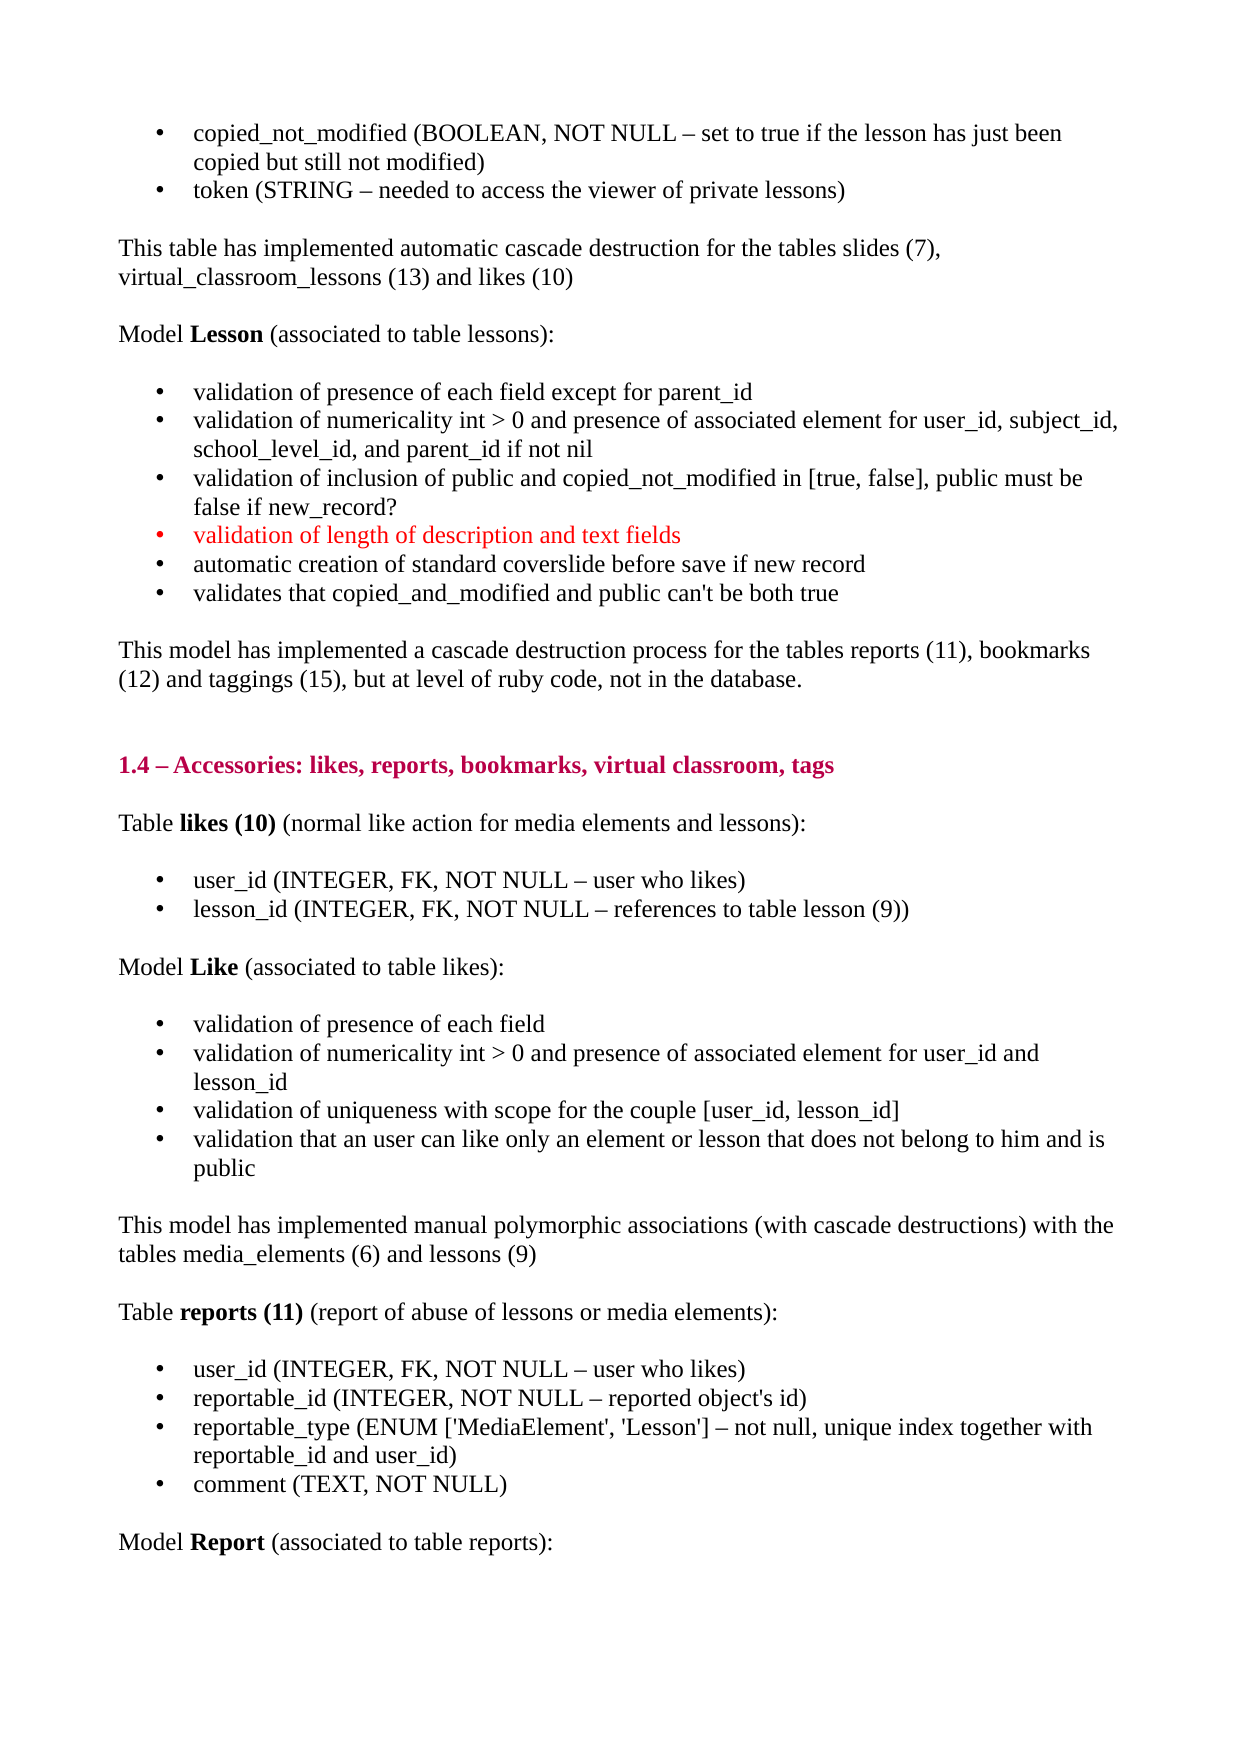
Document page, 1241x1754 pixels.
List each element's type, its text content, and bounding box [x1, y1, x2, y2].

text Model Like (associated to table likes): [118, 952, 1122, 981]
list reportable_type (ENUM ['MediaElement', 'Lesson'] – not null, unique index together with reportable_id and user_id) [156, 1412, 1122, 1469]
list copied_not_modified (BOOLEAN, NOT NULL – set to true if the lesson has just been copied but still not modified) [156, 118, 1122, 176]
text This table has implemented automatic cascade destruction for the tables slides (7), virtual_classroom_lessons (13) and likes (10) [118, 233, 1122, 291]
list validation of uniqueness with scope for the couple [user_id, lesson_id] [156, 1096, 1122, 1124]
list validation of presence of each field except for parent_id [156, 377, 1122, 406]
text This model has implemented a cascade destruction process for the tables reports (11), bookmarks (12) and taggings (15), but at level of ruby code, not in the database. [118, 636, 1122, 693]
text Model Report (associated to table reports): [118, 1527, 1122, 1556]
list validates that copied_and_modified and public can't be both true [156, 578, 1122, 607]
text Table likes (10) (normal like action for media elements and lessons): [118, 808, 1122, 837]
list validation of presence of each field [156, 1009, 1122, 1038]
list validation that an user can like only an element or lesson that does not belong to him and is public [156, 1124, 1122, 1182]
list user_id (INTEGER, FK, NOT NULL – user who likes) [156, 1354, 1122, 1383]
list token (STRING – needed to access the viewer of private lessons) [156, 176, 1122, 204]
list validation of numericality int > 0 and presence of associated element for user_id, subject_id, school_level_id, and parent_id if not nil [156, 406, 1122, 463]
list comment (TEXT, NOT NULL) [156, 1469, 1122, 1498]
text This model has implemented manual polymorphic associations (with cascade destructions) with the tables media_elements (6) and lessons (9) [118, 1211, 1122, 1268]
list reportable_id (INTEGER, NOT NULL – reported object's id) [156, 1383, 1122, 1412]
text Table reports (11) (report of abuse of lessons or media elements): [118, 1297, 1122, 1326]
text Model Lesson (associated to table lessons): [118, 319, 1122, 348]
list user_id (INTEGER, FK, NOT NULL – user who likes) [156, 866, 1122, 894]
list validation of numericality int > 0 and presence of associated element for user_id and lesson_id [156, 1038, 1122, 1096]
list validation of length of description and text fields [156, 521, 1122, 549]
list automatic creation of standard coverslide before save if new record [156, 549, 1122, 578]
text 1.4 – Accessories: likes, reports, bookmarks, virtual classroom, tags [118, 751, 1122, 779]
list validation of inclusion of public and copied_not_modified in [true, false], public must be false if new_record? [156, 463, 1122, 521]
list lesson_id (INTEGER, FK, NOT NULL – references to table lesson (9)) [156, 894, 1122, 923]
